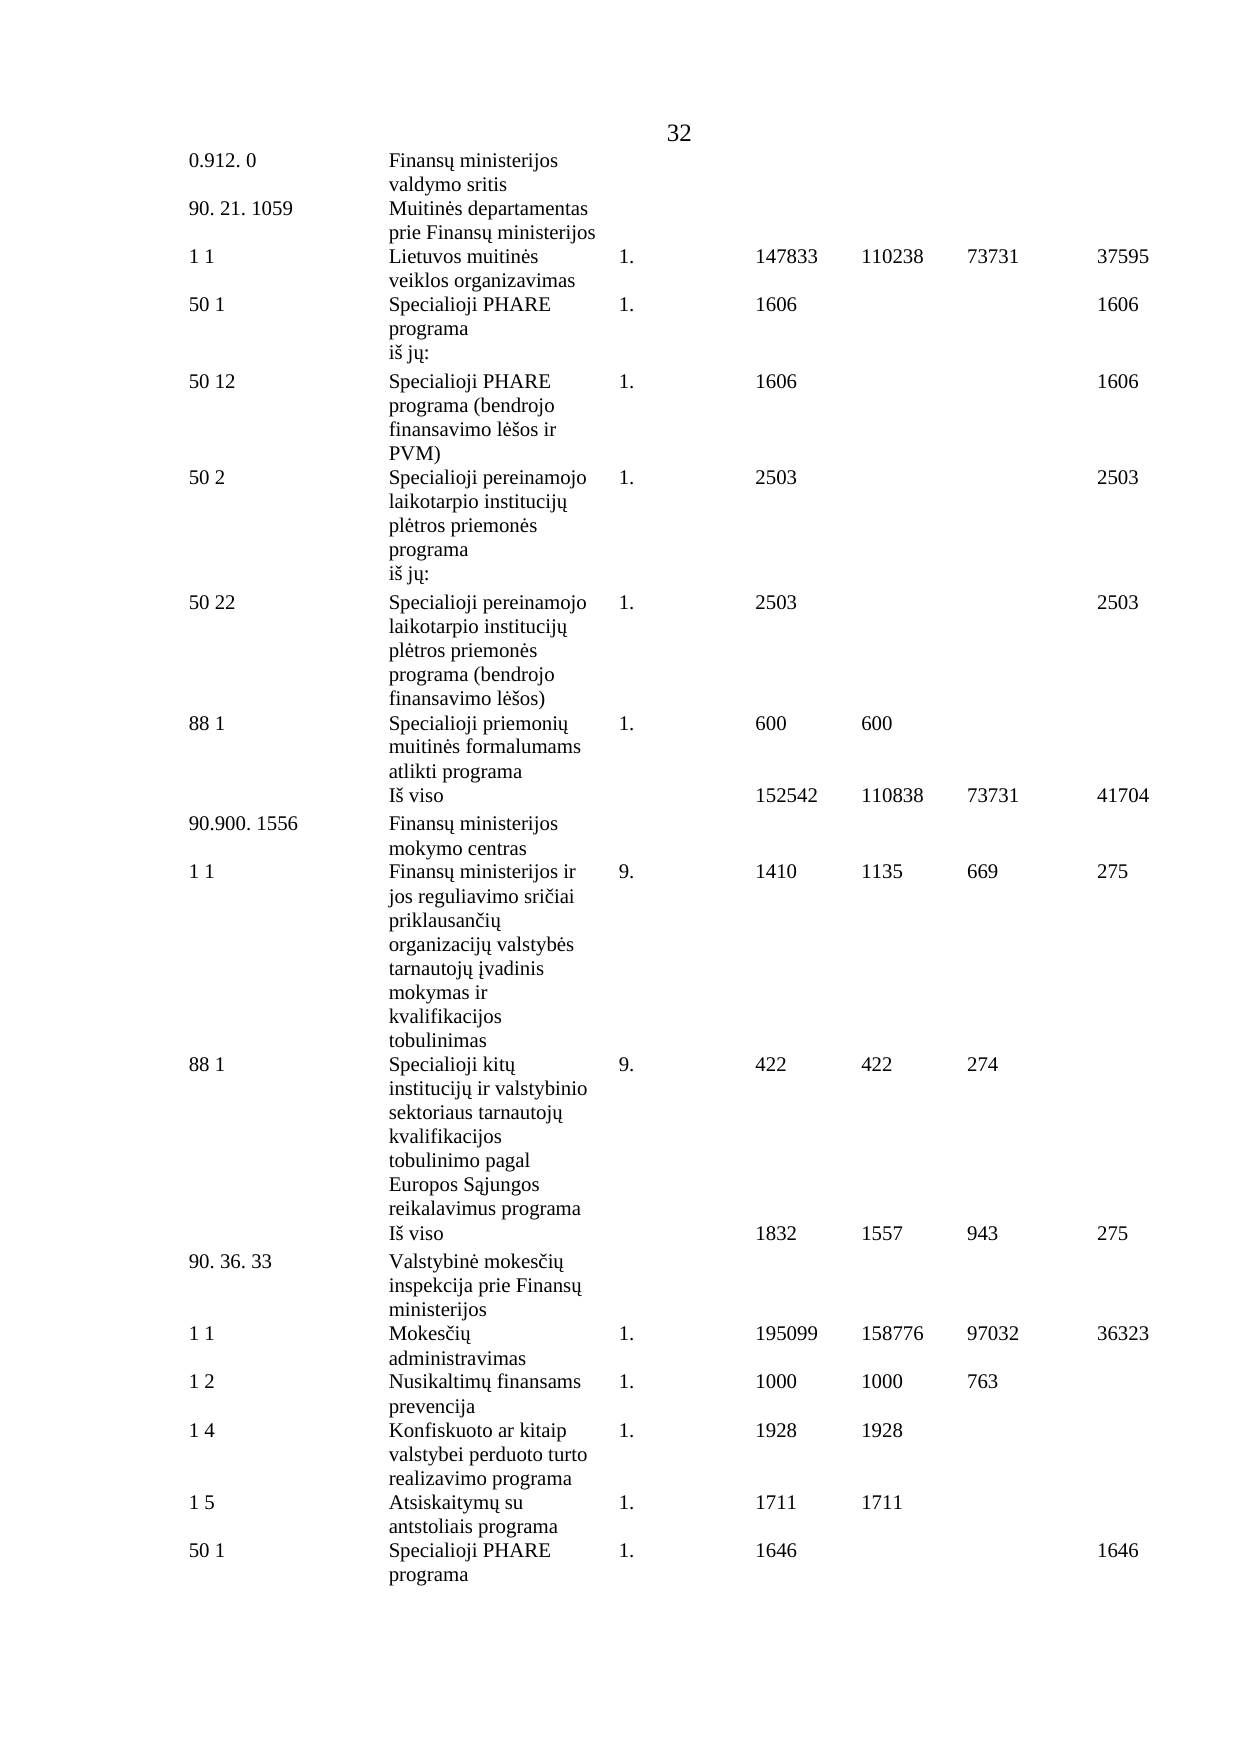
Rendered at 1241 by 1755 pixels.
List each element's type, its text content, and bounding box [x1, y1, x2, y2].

table_cell [956, 1538, 1086, 1586]
table_cell [744, 1249, 850, 1321]
table_cell 50 1 [177, 1538, 377, 1586]
table_cell [1086, 1490, 1181, 1538]
table_cell 1 5 [177, 1490, 377, 1538]
table_cell [607, 561, 744, 590]
table_cell Iš viso [377, 1220, 607, 1249]
table_cell 147833 [744, 244, 850, 292]
table_cell [850, 148, 956, 196]
table_cell [607, 783, 744, 811]
table_cell Muitinės departamentas prie Finansų ministerijos [377, 196, 607, 244]
table_cell [177, 340, 377, 369]
table_cell [956, 340, 1086, 369]
table_cell Nusikaltimų finansams prevencija [377, 1370, 607, 1418]
table_cell [850, 292, 956, 340]
table_cell 1 2 [177, 1370, 377, 1418]
table_cell 110838 [850, 783, 956, 811]
table_cell Finansų ministerijos mokymo centras [377, 811, 607, 859]
table_cell 50 2 [177, 465, 377, 561]
table_cell 90.900. 1556 [177, 811, 377, 859]
table_cell Konfiskuoto ar kitaip valstybei perduoto turto realizavimo programa [377, 1418, 607, 1490]
table_cell [607, 148, 744, 196]
table_cell [850, 465, 956, 561]
table_cell 1606 [1086, 292, 1181, 340]
table_cell [177, 1220, 377, 1249]
table_cell 275 [1086, 1220, 1181, 1249]
table_cell 1 1 [177, 860, 377, 1052]
table_cell iš jų: [377, 340, 607, 369]
table_cell [177, 783, 377, 811]
table_cell 2503 [1086, 465, 1181, 561]
table_cell 195099 [744, 1321, 850, 1369]
table_cell [1086, 196, 1181, 244]
table_cell 943 [956, 1220, 1086, 1249]
table_cell Specialioji PHARE programa (bendrojo finansavimo lėšos ir PVM) [377, 369, 607, 465]
table_cell 9. [607, 1052, 744, 1220]
table_cell Finansų ministerijos valdymo sritis [377, 148, 607, 196]
table_cell [956, 710, 1086, 783]
table_cell [1086, 561, 1181, 590]
table_cell 1606 [744, 292, 850, 340]
table_cell [1086, 1370, 1181, 1418]
table_cell [850, 590, 956, 710]
table_cell 1711 [850, 1490, 956, 1538]
table_cell 1606 [744, 369, 850, 465]
table_cell 1557 [850, 1220, 956, 1249]
table_cell [177, 561, 377, 590]
table_cell [850, 811, 956, 859]
table_cell [744, 811, 850, 859]
table_cell 422 [850, 1052, 956, 1220]
table_cell 1. [607, 710, 744, 783]
table_cell 158776 [850, 1321, 956, 1369]
table_cell [956, 369, 1086, 465]
table_cell 50 1 [177, 292, 377, 340]
table_cell 152542 [744, 783, 850, 811]
table_cell 50 12 [177, 369, 377, 465]
table_cell iš jų: [377, 561, 607, 590]
table_cell [744, 148, 850, 196]
table_cell Specialioji PHARE programa [377, 1538, 607, 1586]
table_cell 1410 [744, 860, 850, 1052]
table_cell [956, 465, 1086, 561]
table_cell 1. [607, 244, 744, 292]
table_cell [607, 1220, 744, 1249]
table_cell 50 22 [177, 590, 377, 710]
table_cell [850, 369, 956, 465]
table_cell Specialioji PHARE programa [377, 292, 607, 340]
table_cell [1086, 1052, 1181, 1220]
table_cell 1. [607, 1370, 744, 1418]
table_cell 1832 [744, 1220, 850, 1249]
table_cell 1928 [744, 1418, 850, 1490]
table_cell [607, 811, 744, 859]
table_cell [956, 1418, 1086, 1490]
table_cell [956, 811, 1086, 859]
table_cell 763 [956, 1370, 1086, 1418]
table_cell 1646 [744, 1538, 850, 1586]
table_cell [744, 561, 850, 590]
table_cell 90. 21. 1059 [177, 196, 377, 244]
table_cell 1. [607, 369, 744, 465]
table_cell 1. [607, 1418, 744, 1490]
table_cell [1086, 710, 1181, 783]
table_cell 73731 [956, 783, 1086, 811]
table_cell 1000 [744, 1370, 850, 1418]
table_cell 600 [850, 710, 956, 783]
table_cell 1711 [744, 1490, 850, 1538]
table_cell [850, 196, 956, 244]
table_cell 2503 [1086, 590, 1181, 710]
table_cell [956, 1490, 1086, 1538]
table_cell 669 [956, 860, 1086, 1052]
table_cell [850, 340, 956, 369]
table_cell [850, 1538, 956, 1586]
table_cell 0.912. 0 [177, 148, 377, 196]
table_cell [956, 561, 1086, 590]
table_cell [956, 1249, 1086, 1321]
table_cell 1 1 [177, 244, 377, 292]
table_cell [956, 196, 1086, 244]
table_cell [607, 340, 744, 369]
table_cell 36323 [1086, 1321, 1181, 1369]
table_cell Specialioji pereinamojo laikotarpio institucijų plėtros priemonės programa [377, 465, 607, 561]
table_cell 1928 [850, 1418, 956, 1490]
table_cell Lietuvos muitinės veiklos organizavimas [377, 244, 607, 292]
table_cell 9. [607, 860, 744, 1052]
table_cell [850, 561, 956, 590]
table_cell 422 [744, 1052, 850, 1220]
table_cell [956, 292, 1086, 340]
table_cell [1086, 1418, 1181, 1490]
table_cell Mokesčių administravimas [377, 1321, 607, 1369]
table_cell 1606 [1086, 369, 1181, 465]
table_cell [607, 1249, 744, 1321]
table_cell Specialioji kitų institucijų ir valstybinio sektoriaus tarnautojų kvalifikacijos tobulinimo pagal Europos Sąjungos reikalavimus programa [377, 1052, 607, 1220]
table_cell 1. [607, 1321, 744, 1369]
table_cell 2503 [744, 465, 850, 561]
table_cell Iš viso [377, 783, 607, 811]
table_cell [744, 340, 850, 369]
table_cell 90. 36. 33 [177, 1249, 377, 1321]
table_cell 88 1 [177, 1052, 377, 1220]
table_cell 1. [607, 1490, 744, 1538]
table_cell 1. [607, 465, 744, 561]
table_cell 97032 [956, 1321, 1086, 1369]
table_cell Valstybinė mokesčių inspekcija prie Finansų ministerijos [377, 1249, 607, 1321]
table_cell 2503 [744, 590, 850, 710]
table_cell [744, 196, 850, 244]
table_cell 37595 [1086, 244, 1181, 292]
table_cell 275 [1086, 860, 1181, 1052]
table_cell [1086, 1249, 1181, 1321]
table_cell 1000 [850, 1370, 956, 1418]
table_cell Specialioji pereinamojo laikotarpio institucijų plėtros priemonės programa (bendrojo finansavimo lėšos) [377, 590, 607, 710]
table_cell Atsiskaitymų su antstoliais programa [377, 1490, 607, 1538]
table_cell [850, 1249, 956, 1321]
table_cell 1. [607, 1538, 744, 1586]
table_cell 1 4 [177, 1418, 377, 1490]
table_cell 1 1 [177, 1321, 377, 1369]
table_cell [1086, 148, 1181, 196]
table_cell 1. [607, 590, 744, 710]
table_cell 88 1 [177, 710, 377, 783]
table_cell [607, 196, 744, 244]
table_cell [1086, 811, 1181, 859]
table_cell 600 [744, 710, 850, 783]
table_cell [956, 148, 1086, 196]
table_cell Finansų ministerijos ir jos reguliavimo sričiai priklausančių organizacijų valstybės tarnautojų įvadinis mokymas ir kvalifikacijos tobulinimas [377, 860, 607, 1052]
table_cell 1646 [1086, 1538, 1181, 1586]
table_cell Specialioji priemonių muitinės formalumams atlikti programa [377, 710, 607, 783]
table_cell 41704 [1086, 783, 1181, 811]
table_cell [956, 590, 1086, 710]
table_cell 1. [607, 292, 744, 340]
table_cell 73731 [956, 244, 1086, 292]
table_cell 274 [956, 1052, 1086, 1220]
table_cell 110238 [850, 244, 956, 292]
table_cell [1086, 340, 1181, 369]
table_cell 1135 [850, 860, 956, 1052]
